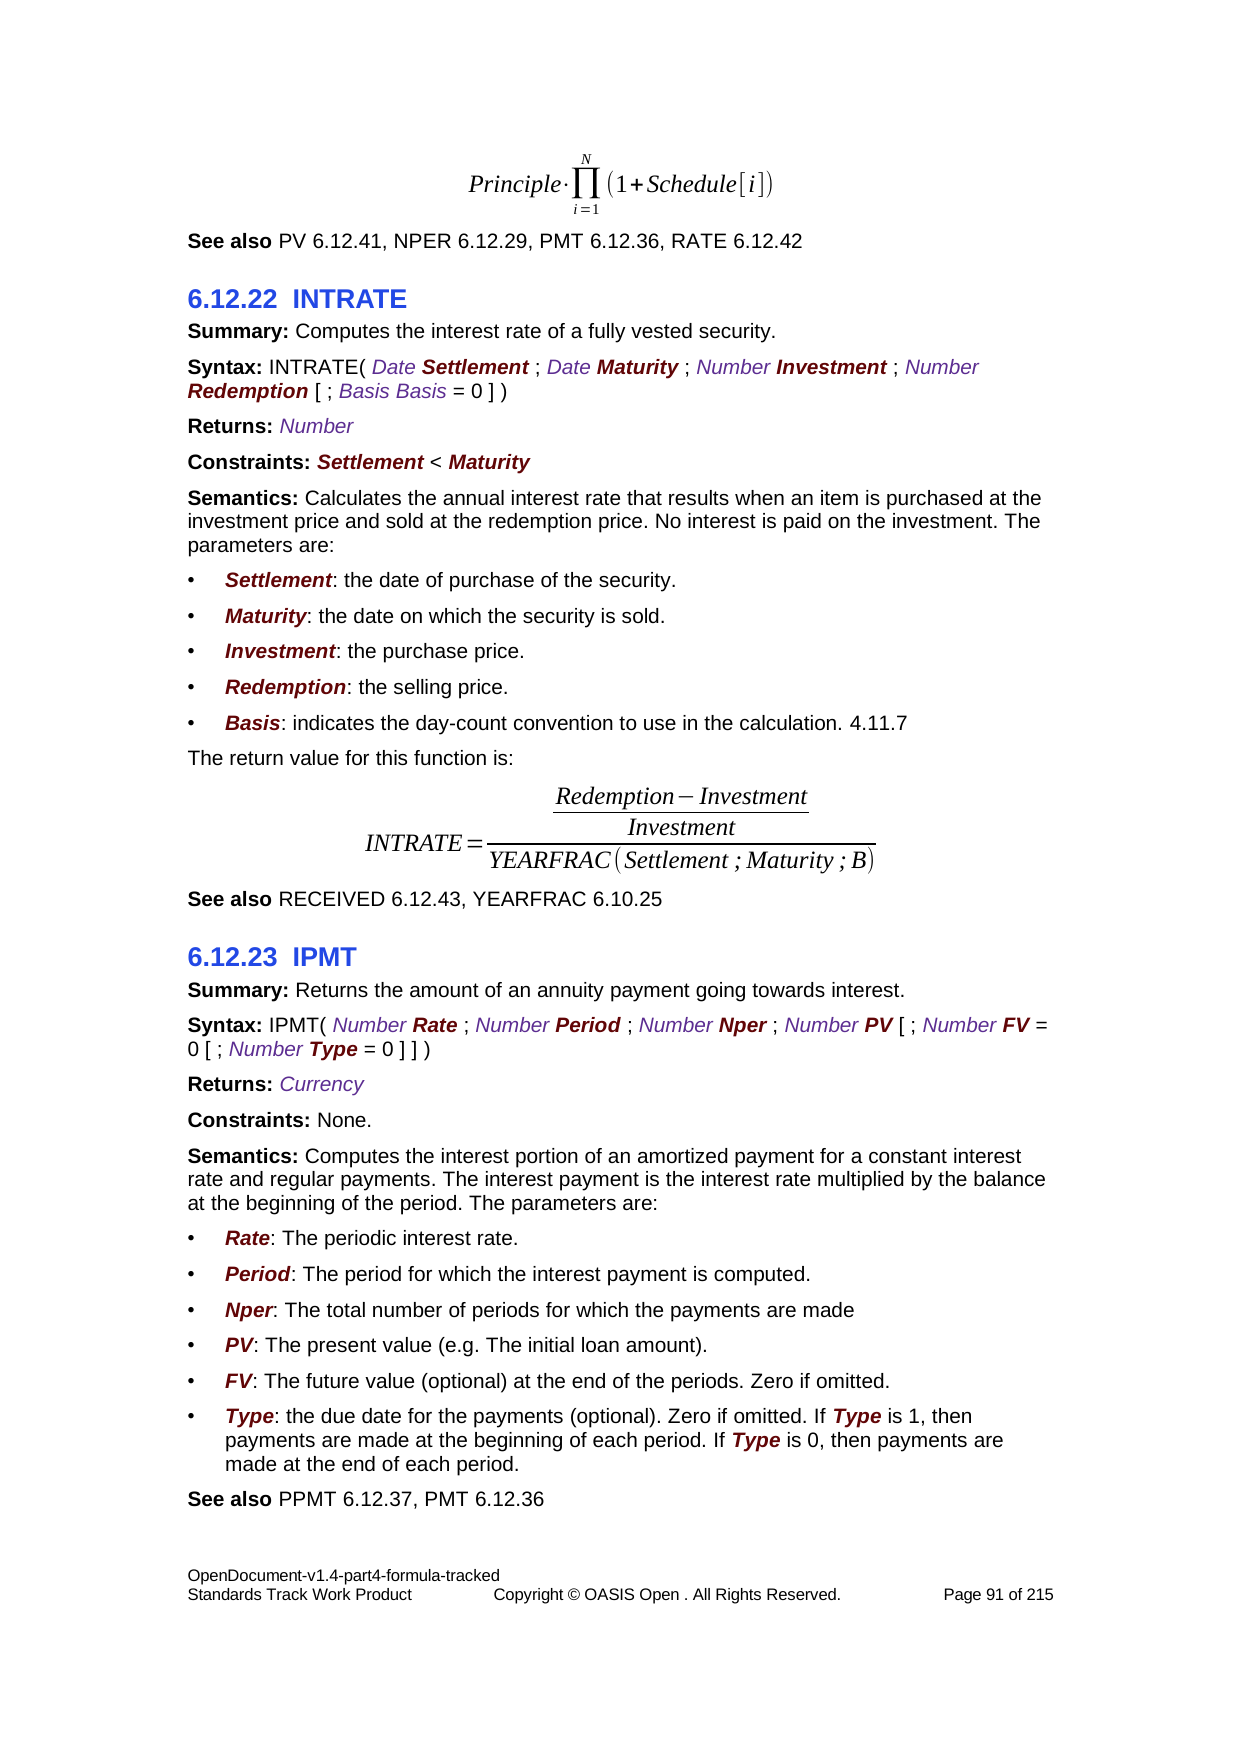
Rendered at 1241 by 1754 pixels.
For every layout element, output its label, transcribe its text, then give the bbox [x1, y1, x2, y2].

list Redemption: the selling price. [187, 676, 1053, 699]
text See also RECEIVED 6.12.43, YEARFRAC 6.10.25 [187, 887, 1053, 911]
subtitle INTRATE [187, 284, 1053, 314]
list PV: The present value (e.g. The initial loan amount). [187, 1334, 1053, 1357]
list Settlement: the date of purchase of the security. [187, 569, 1053, 592]
list Nper: The total number of periods for which the payments are made [187, 1298, 1053, 1322]
text Summary: Computes the interest rate of a fully vested security. [187, 320, 1053, 343]
list Rate: The periodic interest rate. [187, 1227, 1053, 1250]
text Constraints: Settlement < Maturity [187, 450, 1053, 474]
list Period: The period for which the interest payment is computed. [187, 1262, 1053, 1286]
text Syntax: IPMT( Number Rate ; Number Period ; Number Nper ; Number PV [ ; Number FV = 0 [ ; Number Type = 0 ] ] ) [187, 1014, 1053, 1061]
list Basis: indicates the day-count convention to use in the calculation. 4.11.7 [187, 711, 1053, 735]
text Summary: Returns the amount of an annuity payment going towards interest. [187, 978, 1053, 1002]
text See also PPMT 6.12.37, PMT 6.12.36 [187, 1488, 1053, 1511]
list Investment: the purchase price. [187, 640, 1053, 663]
text Semantics: Computes the interest portion of an amortized payment for a constant interest rate and regular payments. The interest payment is the interest rate multiplied by the balance at the beginning of the period. The parameters are: [187, 1144, 1053, 1215]
text Constraints: None. [187, 1108, 1053, 1132]
subtitle IPMT [187, 942, 1053, 972]
text The return value for this function is: [187, 747, 1053, 770]
text Returns: Number [187, 415, 1053, 438]
text Syntax: INTRATE( Date Settlement ; Date Maturity ; Number Investment ; Number Redemption [ ; Basis Basis = 0 ] ) [187, 356, 1053, 403]
list FV: The future value (optional) at the end of the periods. Zero if omitted. [187, 1369, 1053, 1393]
text See also PV 6.12.41, NPER 6.12.29, PMT 6.12.36, RATE 6.12.42 [187, 229, 1053, 253]
text Returns: Currency [187, 1073, 1053, 1096]
list Maturity: the date on which the security is sold. [187, 604, 1053, 628]
text Semantics: Calculates the annual interest rate that results when an item is purchased at the investment price and sold at the redemption price. No interest is paid on the investment. The parameters are: [187, 486, 1053, 557]
list Type: the due date for the payments (optional). Zero if omitted. If Type is 1, then payments are made at the beginning of each period. If Type is 0, then payments are made at the end of each period. [187, 1405, 1053, 1476]
